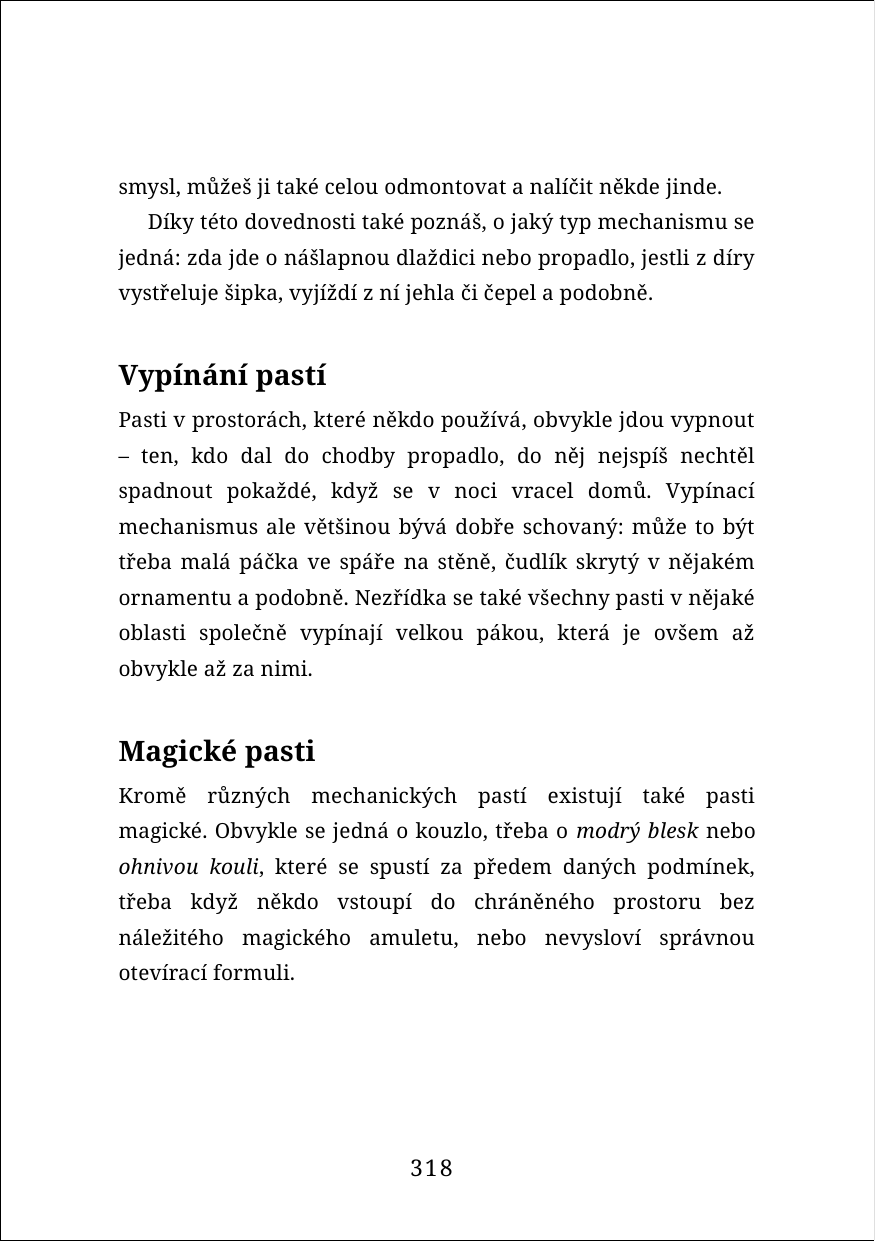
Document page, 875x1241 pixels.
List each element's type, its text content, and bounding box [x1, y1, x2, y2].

subtitle Magické pasti [118, 731, 756, 769]
text Pasti v prostorách, které někdo používá, obvykle jdou vypnout – ten, kdo dal do chodby propadlo, do něj nejspíš nechtěl spadnout pokaždé, když se v noci vracel domů. Vypínací mechanismus ale většinou bývá dobře schovaný: může to být třeba malá páčka ve spáře na stěně, čudlík skrytý v nějakém ornamentu a podobně. Nezřídka se také všechny pasti v nějaké oblasti společně vypínají velkou pákou, která je ovšem až obvykle až za nimi. [118, 405, 756, 682]
text Kromě různých mechanických pastí existují také pasti magické. Obvykle se jedná o kouzlo, třeba o modrý blesk nebo ohnivou kouli, které se spustí za předem daných podmínek, třeba když někdo vstoupí do chráněného prostoru bez náležitého magického amuletu, nebo nevysloví správnou otevírací formuli. [118, 781, 756, 987]
subtitle Vypínání pastí [118, 355, 756, 393]
text smysl, můžeš ji také celou odmontovat a nalíčit někde jinde. Díky této dovednosti také poznáš, o jaký typ mechanismu se jedná: zda jde o nášlapnou dlaždici nebo propadlo, jestli z díry vystřeluje šipka, vyjíždí z ní jehla či čepel a podobně. [118, 172, 756, 307]
